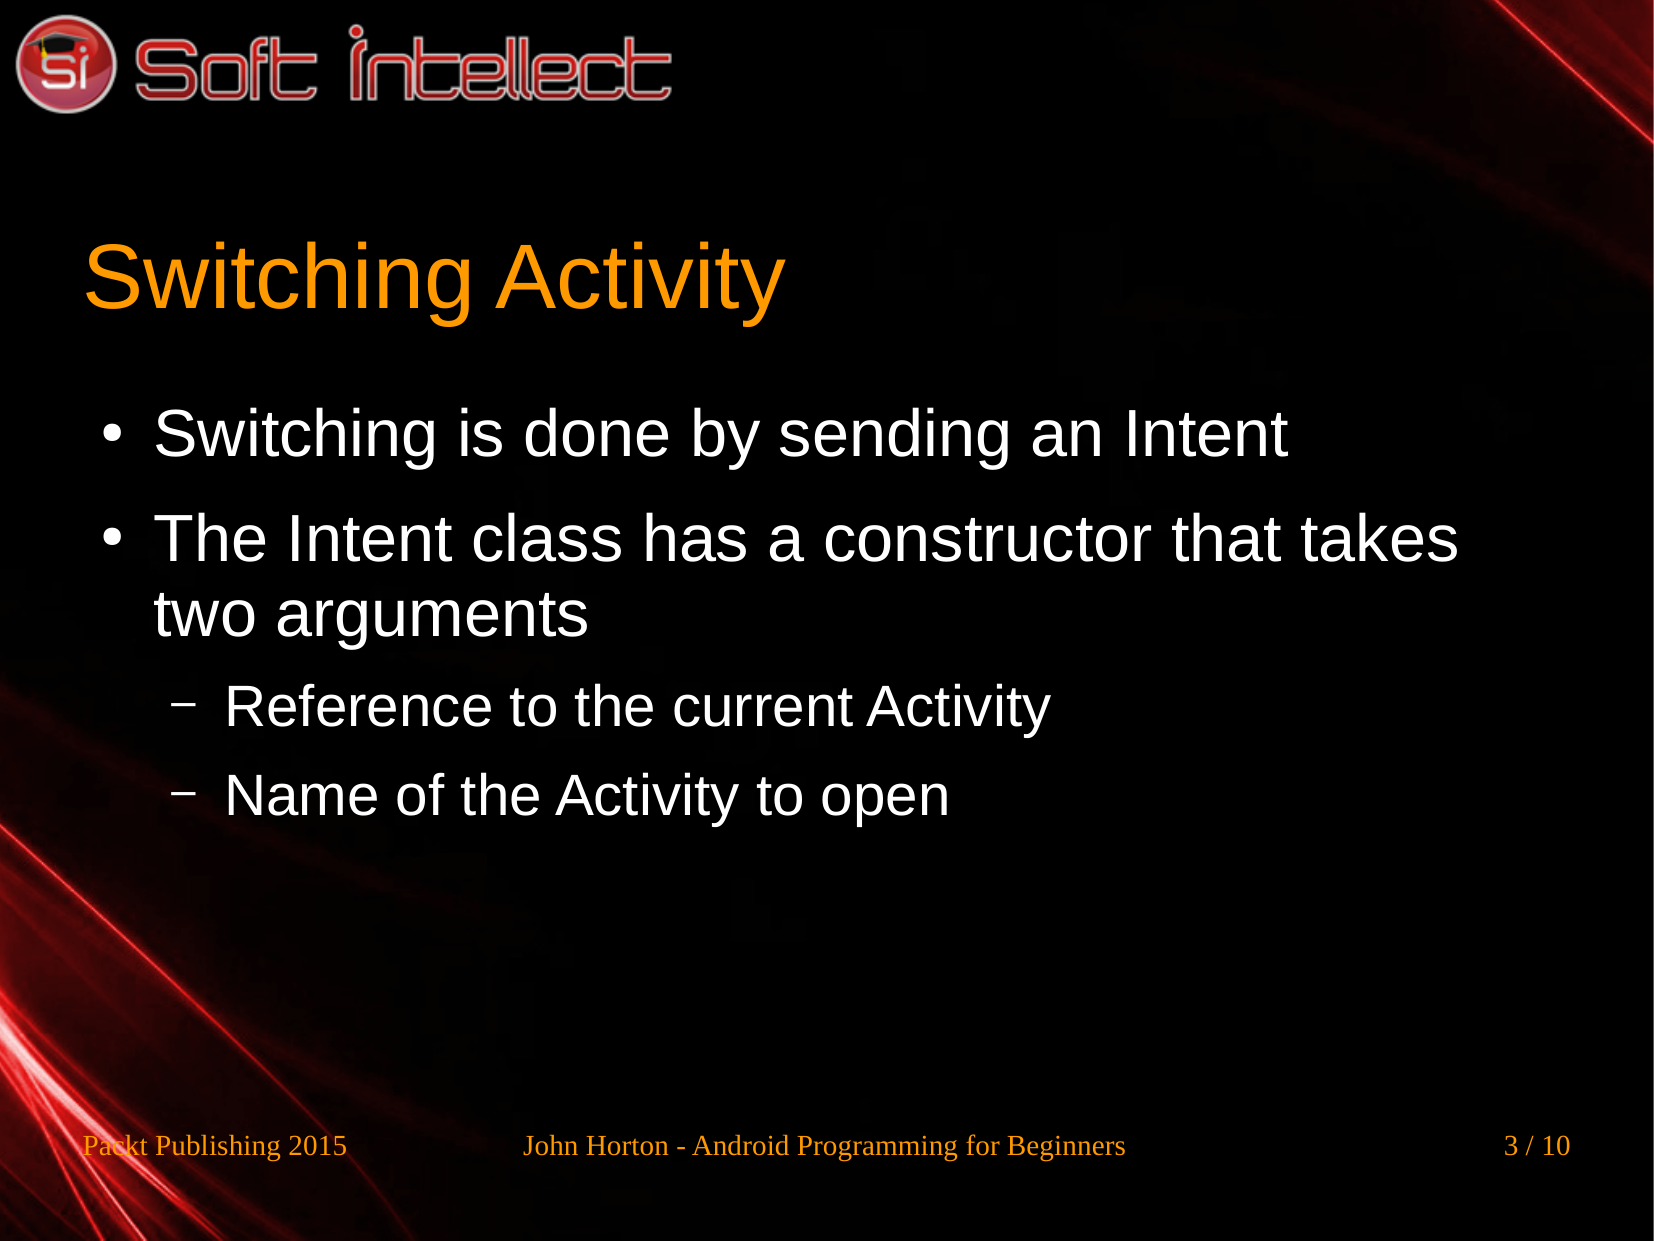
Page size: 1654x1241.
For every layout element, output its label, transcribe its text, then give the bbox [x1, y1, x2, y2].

picture [0, 0, 1654, 1241]
list Switching is done by sending an Intent The Intent class has a constructor that takes two arguments Reference to the current Activity Name of the Activity to open [82, 396, 1571, 1116]
title Switching Activity [82, 173, 1571, 381]
